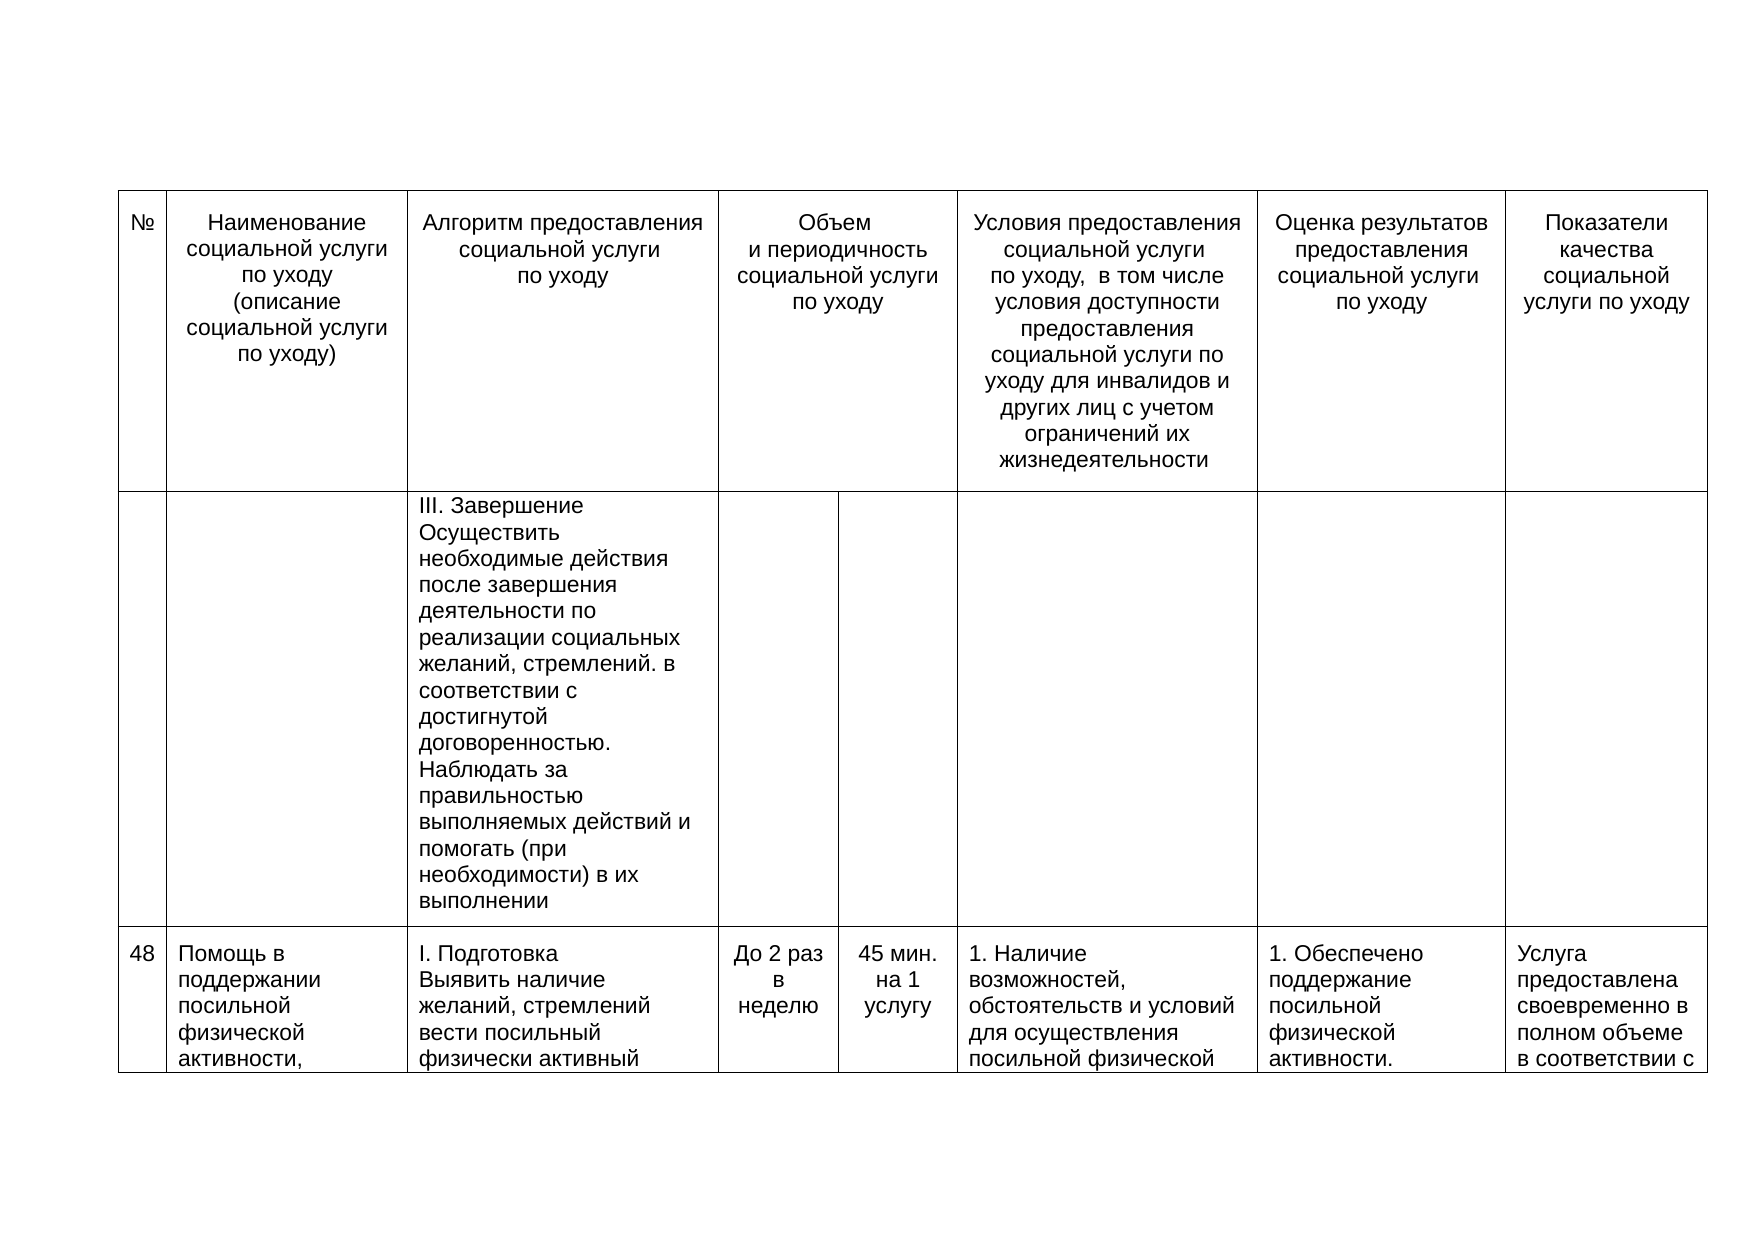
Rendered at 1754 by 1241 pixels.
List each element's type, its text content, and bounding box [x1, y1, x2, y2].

table_cell [958, 492, 1257, 926]
table_cell [719, 492, 838, 926]
table_cell 1. Наличие возможностей, обстоятельств и условий для осуществления посильной физической [958, 927, 1257, 1072]
table_header № [119, 191, 166, 491]
table_cell До 2 раз в неделю [719, 927, 838, 1072]
table_cell [119, 927, 166, 1072]
table_cell Помощь в поддержании посильной физической активности, [167, 927, 407, 1072]
table_header Условия предоставления социальной услуги по уходу, в том числе условия доступности предоставления социальной услуги по уходу для инвалидов и других лиц с учетом ограничений их жизнедеятельности [958, 191, 1257, 491]
table_header Наименование социальной услуги по уходу (описание социальной услуги по уходу) [167, 191, 407, 491]
table_cell III. Завершение Осуществить необходимые действия после завершения деятельности по реализации социальных желаний, стремлений. в соответствии с достигнутой договоренностью. Наблюдать за правильностью выполняемых действий и помогать (при необходимости) в их выполнении [408, 492, 718, 926]
table_cell [839, 492, 957, 926]
table_header Объем и периодичность социальной услуги по уходу [719, 191, 957, 491]
table_header Показатели качества социальной услуги по уходу [1506, 191, 1707, 491]
table_header Алгоритм предоставления социальной услуги по уходу [408, 191, 718, 491]
table_cell [167, 492, 407, 926]
table_header Оценка результатов предоставления социальной услуги по уходу [1258, 191, 1505, 491]
table_cell Услуга предоставлена своевременно в полном объеме в соответствии с [1506, 927, 1707, 1072]
table_cell [1258, 492, 1505, 926]
table_cell 1. Обеспечено поддержание посильной физической активности. [1258, 927, 1505, 1072]
table_cell I. Подготовка Выявить наличие желаний, стремлений вести посильный физически активный [408, 927, 718, 1072]
table_cell 45 мин. на 1 услугу [839, 927, 957, 1072]
table_cell [119, 492, 166, 926]
table_cell [1506, 492, 1707, 926]
